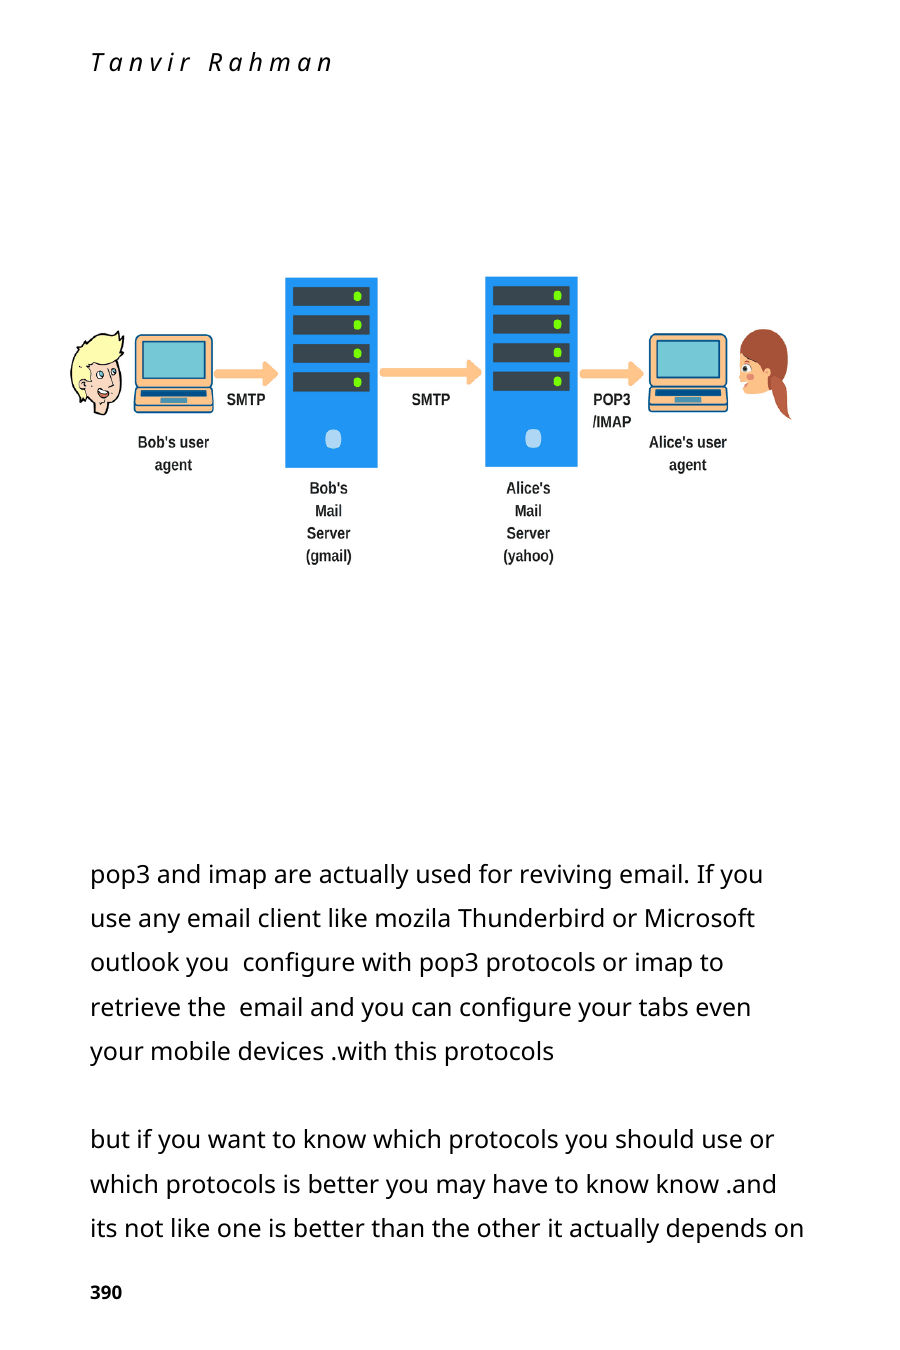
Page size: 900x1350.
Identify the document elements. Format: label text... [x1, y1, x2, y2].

picture [59, 136, 821, 608]
text but if you want to know which protocols you should use or which protocols is better you may have to know know .and its not like one is better than the other it actually depends on [90, 1122, 810, 1245]
text pop3 and imap are actually used for reviving email. If you use any email client like mozila Thunderbird or Microsoft outlook you configure with pop3 protocols or imap to retrieve the email and you can configure your tabs even your mobile devices .with this protocols [90, 857, 810, 1068]
